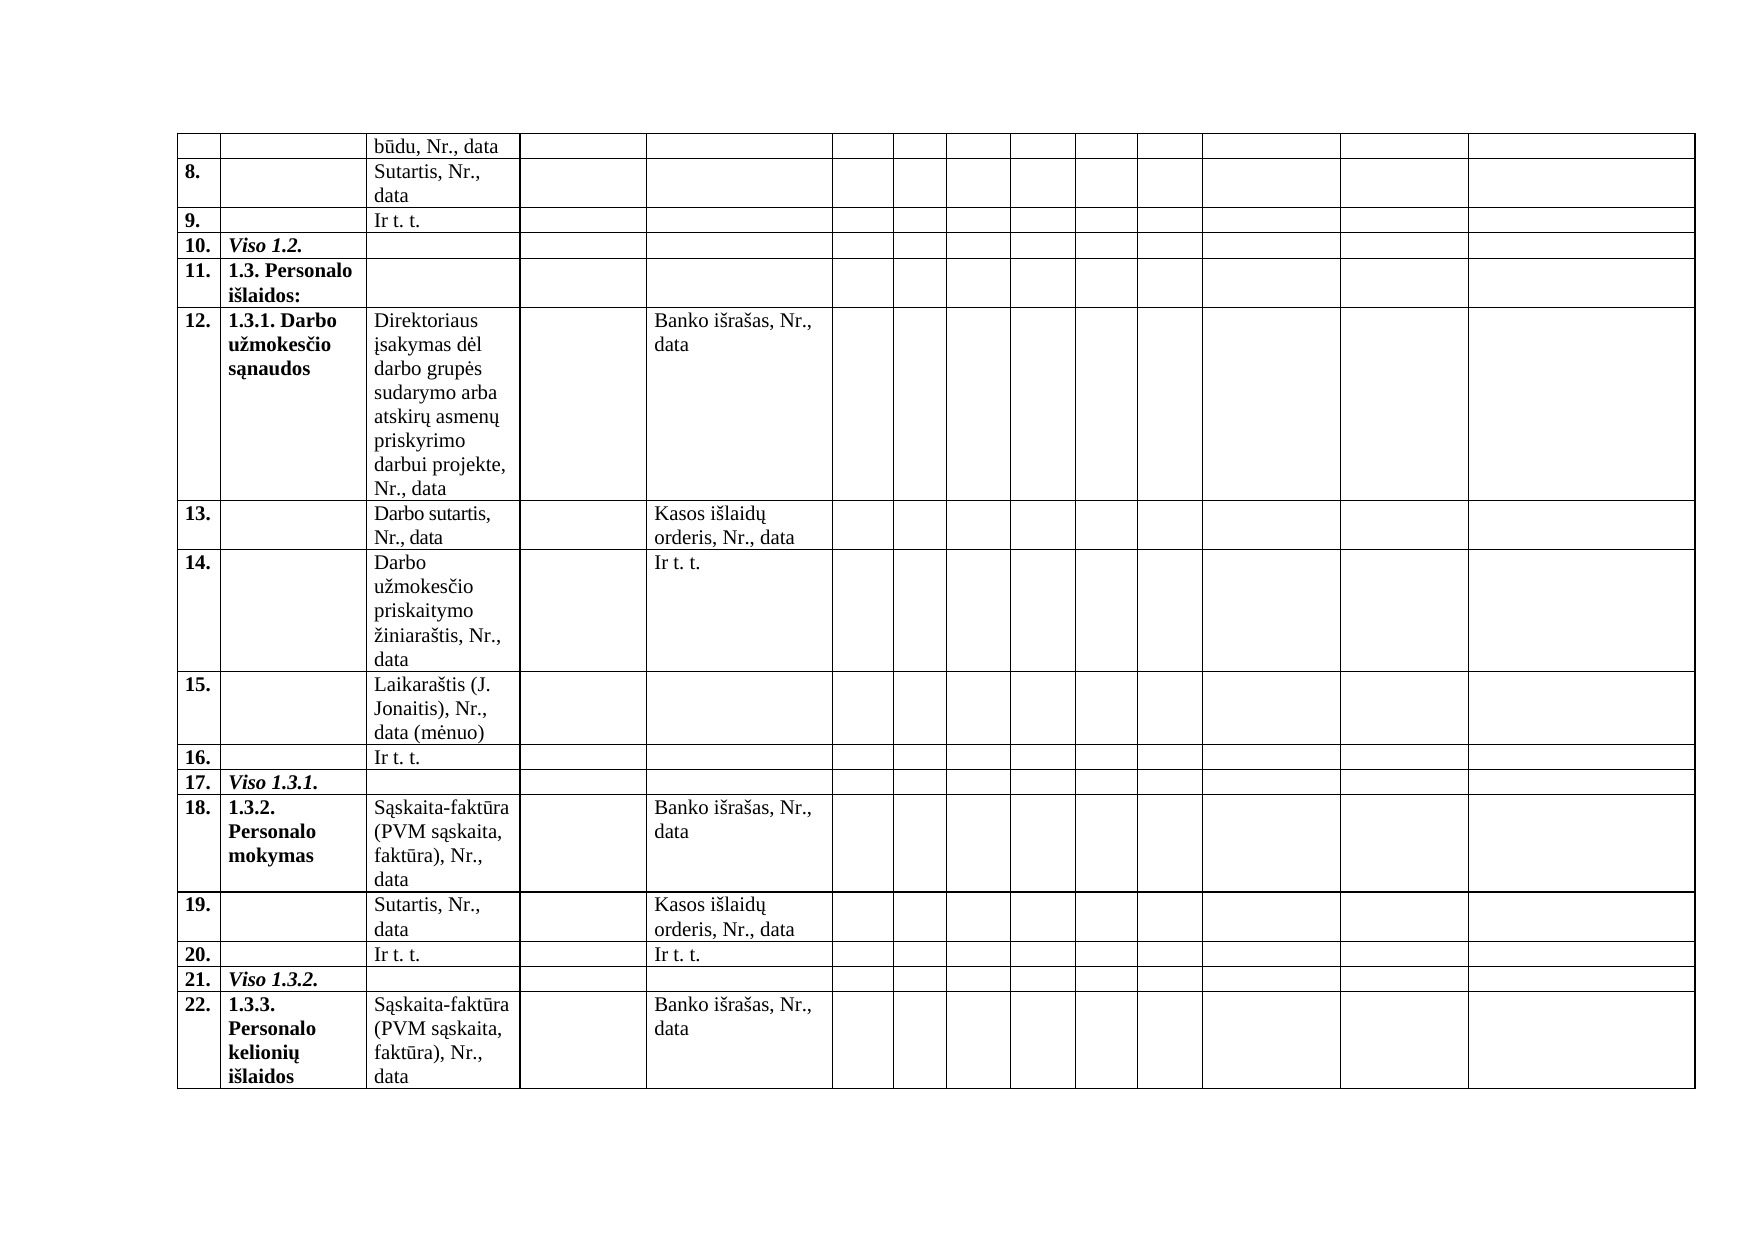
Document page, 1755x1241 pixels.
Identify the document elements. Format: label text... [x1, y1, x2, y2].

table_cell [1341, 233, 1468, 257]
table_cell [1011, 159, 1075, 207]
table_cell [647, 967, 832, 991]
table_cell [178, 134, 220, 158]
table_cell [221, 942, 366, 966]
table_cell 13. [178, 501, 220, 549]
table_cell [833, 770, 893, 794]
table_cell [833, 159, 893, 207]
table_cell [1076, 159, 1137, 207]
table_cell [1203, 992, 1340, 1088]
table_cell [1203, 134, 1340, 158]
table_cell [521, 159, 646, 207]
table_cell [1203, 208, 1340, 232]
table_cell [1341, 770, 1468, 794]
table_cell [894, 745, 946, 769]
table_cell [1469, 893, 1694, 941]
table_cell [647, 233, 832, 257]
table_cell [1341, 967, 1468, 991]
table_cell [894, 233, 946, 257]
table_cell [1076, 992, 1137, 1088]
table_cell [947, 770, 1010, 794]
table_cell [833, 550, 893, 671]
table_cell Viso 1.3.2. [221, 967, 366, 991]
table_cell [221, 159, 366, 207]
table_cell [1469, 992, 1694, 1088]
table_cell [1011, 770, 1075, 794]
table_cell [1138, 550, 1202, 671]
table_cell [1469, 159, 1694, 207]
table_cell [947, 942, 1010, 966]
table_cell [221, 672, 366, 744]
table_cell 19. [178, 893, 220, 941]
table_cell [1203, 308, 1340, 500]
table_cell [1203, 501, 1340, 549]
table_cell [521, 208, 646, 232]
table_cell [521, 233, 646, 257]
table_cell 1.3. Personalo išlaidos: [221, 259, 366, 307]
table_cell [647, 745, 832, 769]
table_cell [1138, 134, 1202, 158]
table_cell [1076, 795, 1137, 891]
table_cell [1011, 967, 1075, 991]
table_cell [1076, 134, 1137, 158]
table_cell [1469, 770, 1694, 794]
table_cell [647, 770, 832, 794]
table_cell [647, 259, 832, 307]
table_cell [1469, 208, 1694, 232]
table_cell [521, 308, 646, 500]
table_cell [1469, 308, 1694, 500]
table_cell [947, 967, 1010, 991]
table_cell [1203, 233, 1340, 257]
table_cell [221, 893, 366, 941]
table_cell [1138, 942, 1202, 966]
table_cell [833, 233, 893, 257]
table_cell 22. [178, 992, 220, 1088]
table_cell [647, 672, 832, 744]
table_cell [1011, 672, 1075, 744]
table_cell [521, 745, 646, 769]
table_cell [1076, 501, 1137, 549]
table_cell [833, 992, 893, 1088]
table_cell [1011, 745, 1075, 769]
table_cell [1341, 259, 1468, 307]
table_cell Ir t. t. [367, 942, 519, 966]
table_cell 12. [178, 308, 220, 500]
table_cell [1341, 208, 1468, 232]
table_cell [1138, 159, 1202, 207]
table_cell [1469, 259, 1694, 307]
table_cell [521, 672, 646, 744]
table_cell [1138, 893, 1202, 941]
table_cell Banko išrašas, Nr., data [647, 795, 832, 891]
table_cell [1076, 233, 1137, 257]
table_cell [833, 745, 893, 769]
table_cell [833, 942, 893, 966]
table_cell būdu, Nr., data [367, 134, 519, 158]
table_cell [1469, 795, 1694, 891]
table_cell [521, 967, 646, 991]
table_cell Sąskaita-faktūra (PVM sąskaita, faktūra), Nr., data [367, 795, 519, 891]
table_cell [1469, 550, 1694, 671]
table_cell [521, 795, 646, 891]
table_cell [894, 134, 946, 158]
table_cell [647, 134, 832, 158]
table_cell [1011, 942, 1075, 966]
table_cell [947, 134, 1010, 158]
table_cell [1011, 134, 1075, 158]
table_cell [1138, 795, 1202, 891]
table_cell [1341, 745, 1468, 769]
table_cell [521, 942, 646, 966]
table_cell Viso 1.3.1. [221, 770, 366, 794]
table_cell [894, 942, 946, 966]
table_cell [1076, 770, 1137, 794]
table_cell Sąskaita-faktūra (PVM sąskaita, faktūra), Nr., data [367, 992, 519, 1088]
table_cell [894, 259, 946, 307]
table_cell Kasos išlaidų orderis, Nr., data [647, 501, 832, 549]
table_cell [1341, 550, 1468, 671]
table_cell [1076, 308, 1137, 500]
table_cell [1011, 233, 1075, 257]
table_cell [1203, 259, 1340, 307]
table_cell 1.3.2. Personalo mokymas [221, 795, 366, 891]
table_cell [1011, 795, 1075, 891]
table_cell [367, 967, 519, 991]
table_cell [894, 159, 946, 207]
table_cell [1076, 893, 1137, 941]
table_cell Direktoriaus įsakymas dėl darbo grupės sudarymo arba atskirų asmenų priskyrimo darbui projekte, Nr., data [367, 308, 519, 500]
table_cell Darbo užmokesčio priskaitymo žiniaraštis, Nr., data [367, 550, 519, 671]
table_cell 1.3.1. Darbo užmokesčio sąnaudos [221, 308, 366, 500]
table_cell [947, 233, 1010, 257]
table_cell [833, 134, 893, 158]
table_cell [1138, 208, 1202, 232]
table_cell [833, 795, 893, 891]
table_cell Sutartis, Nr., data [367, 159, 519, 207]
table_cell [947, 159, 1010, 207]
table_cell Laikaraštis (J. Jonaitis), Nr., data (mėnuo) [367, 672, 519, 744]
table_cell [1138, 745, 1202, 769]
table_cell [894, 770, 946, 794]
table_cell [1011, 501, 1075, 549]
table_cell [521, 550, 646, 671]
table_cell [1203, 159, 1340, 207]
table_cell [894, 501, 946, 549]
table_cell [1138, 259, 1202, 307]
table_cell [367, 233, 519, 257]
table_cell [1203, 672, 1340, 744]
table_cell [833, 672, 893, 744]
table_cell 14. [178, 550, 220, 671]
table_cell 1.3.3. Personalo kelionių išlaidos [221, 992, 366, 1088]
table_cell [947, 259, 1010, 307]
table_cell [947, 501, 1010, 549]
table_cell Ir t. t. [647, 550, 832, 671]
table_cell 11. [178, 259, 220, 307]
table_cell [1138, 501, 1202, 549]
table_cell [1138, 770, 1202, 794]
table_cell [894, 550, 946, 671]
table_cell [894, 672, 946, 744]
table_cell [221, 745, 366, 769]
table_cell [947, 208, 1010, 232]
table_cell Kasos išlaidų orderis, Nr., data [647, 893, 832, 941]
table_cell [521, 992, 646, 1088]
table_cell [1138, 967, 1202, 991]
table_cell [1011, 992, 1075, 1088]
table_cell [1011, 208, 1075, 232]
table_cell 20. [178, 942, 220, 966]
table_cell [1076, 942, 1137, 966]
table_cell [521, 259, 646, 307]
table_cell [367, 770, 519, 794]
table_cell [1203, 893, 1340, 941]
table_cell [221, 550, 366, 671]
table_cell [1076, 672, 1137, 744]
table_cell 21. [178, 967, 220, 991]
table_cell [1011, 893, 1075, 941]
table_cell [1076, 967, 1137, 991]
table_cell [947, 672, 1010, 744]
table_cell [1469, 745, 1694, 769]
table_cell [1011, 550, 1075, 671]
table_cell 15. [178, 672, 220, 744]
table_cell [1011, 308, 1075, 500]
table_cell Ir t. t. [367, 208, 519, 232]
table_cell [833, 501, 893, 549]
table_cell 10. [178, 233, 220, 257]
table_cell [1341, 942, 1468, 966]
table_cell Banko išrašas, Nr., data [647, 308, 832, 500]
table_cell [1203, 967, 1340, 991]
table_cell [1076, 745, 1137, 769]
table_cell [894, 795, 946, 891]
table_cell [1469, 672, 1694, 744]
table_cell 18. [178, 795, 220, 891]
table_cell [1341, 308, 1468, 500]
table_cell [1469, 134, 1694, 158]
table_cell [1203, 770, 1340, 794]
table_cell [1341, 501, 1468, 549]
table_cell [833, 893, 893, 941]
table_cell 8. [178, 159, 220, 207]
table_cell 16. [178, 745, 220, 769]
table_cell [221, 208, 366, 232]
table_cell [947, 745, 1010, 769]
table_cell [947, 893, 1010, 941]
table_cell [894, 208, 946, 232]
table_cell [1469, 967, 1694, 991]
table_cell [521, 501, 646, 549]
table_cell Darbo sutartis, Nr., data [367, 501, 519, 549]
table_cell [1341, 159, 1468, 207]
table_cell [647, 159, 832, 207]
table_cell [947, 992, 1010, 1088]
table_cell [521, 770, 646, 794]
table_cell Banko išrašas, Nr., data [647, 992, 832, 1088]
table_cell Viso 1.2. [221, 233, 366, 257]
table_cell [1076, 259, 1137, 307]
table_cell [894, 992, 946, 1088]
table_cell [894, 893, 946, 941]
table_cell [1203, 745, 1340, 769]
table_cell [1138, 672, 1202, 744]
table_cell Sutartis, Nr., data [367, 893, 519, 941]
table_cell [1341, 992, 1468, 1088]
table_cell [833, 967, 893, 991]
table_cell [221, 134, 366, 158]
table_cell [1341, 672, 1468, 744]
table_cell Ir t. t. [367, 745, 519, 769]
table_cell [1076, 208, 1137, 232]
table_cell 9. [178, 208, 220, 232]
table_cell [947, 308, 1010, 500]
table_cell [367, 259, 519, 307]
table_cell [1138, 992, 1202, 1088]
table_cell [521, 134, 646, 158]
table_cell [1469, 942, 1694, 966]
table_cell [894, 967, 946, 991]
table_cell [947, 550, 1010, 671]
table_cell [894, 308, 946, 500]
table_cell [1138, 308, 1202, 500]
table_cell [1203, 550, 1340, 671]
table_cell [1203, 942, 1340, 966]
table_cell [1138, 233, 1202, 257]
table_cell [833, 308, 893, 500]
table_cell [1341, 134, 1468, 158]
table_cell [647, 208, 832, 232]
table_cell [221, 501, 366, 549]
table_cell 17. [178, 770, 220, 794]
table_cell [521, 893, 646, 941]
table_cell [1203, 795, 1340, 891]
table_cell [1341, 893, 1468, 941]
table_cell [833, 259, 893, 307]
table_cell [1011, 259, 1075, 307]
table_cell [1076, 550, 1137, 671]
table_cell [947, 795, 1010, 891]
table_cell [1469, 501, 1694, 549]
table_cell Ir t. t. [647, 942, 832, 966]
table_cell [1341, 795, 1468, 891]
table_cell [833, 208, 893, 232]
table_cell [1469, 233, 1694, 257]
